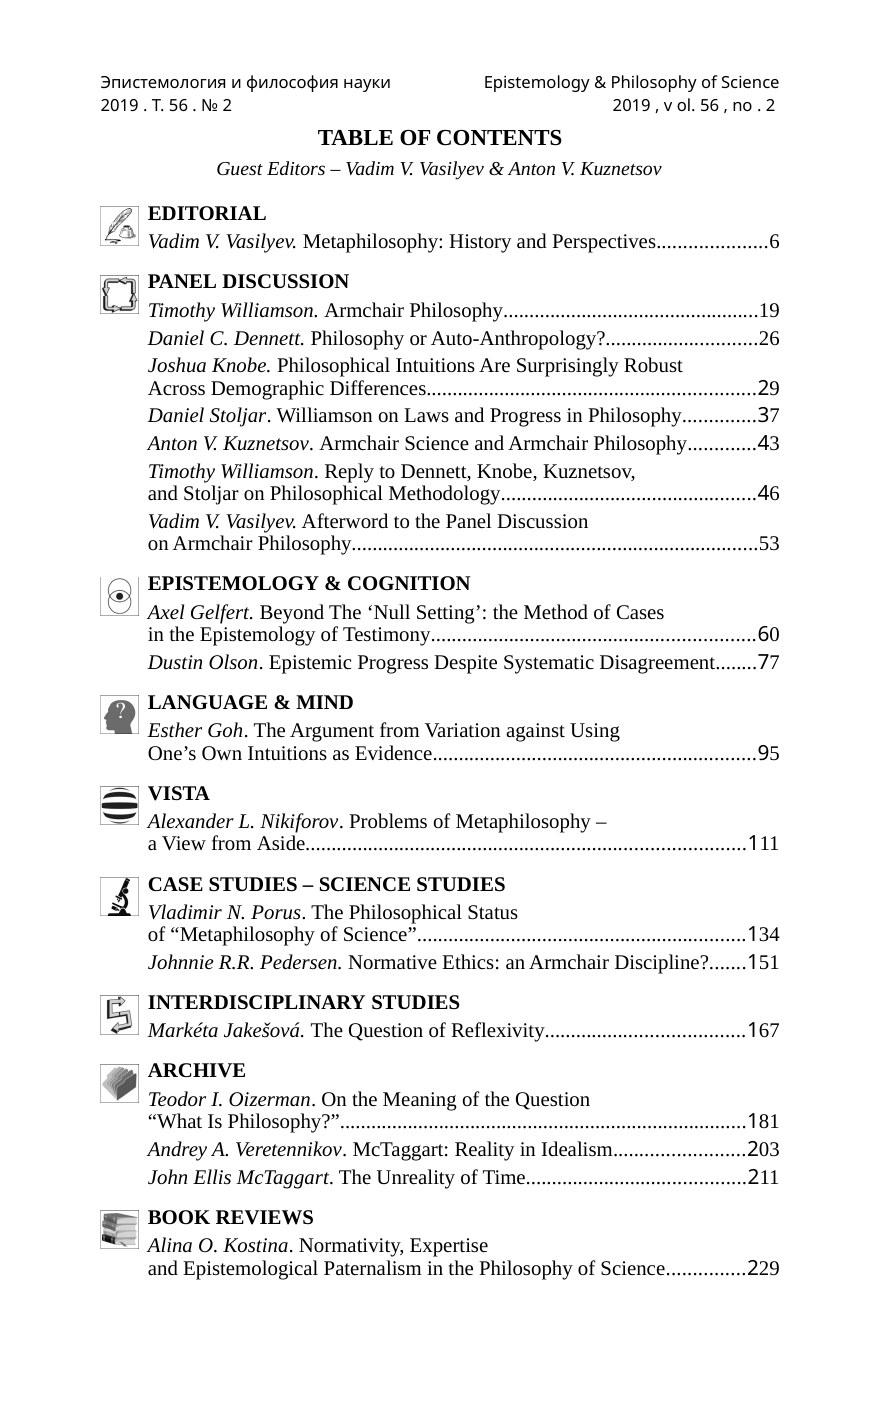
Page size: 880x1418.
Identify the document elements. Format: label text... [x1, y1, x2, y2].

text Johnnie R.R. Pedersen. Normative Ethics: an Armchair Discipline? 151 [148, 951, 779, 974]
text Alina O. Kostina. Normativity, Expertise and Epistemological Paternalism in the Philosophy of Science 229 [148, 1234, 779, 1279]
text Daniel C. Dennett. Philosophy or Auto-Anthropology? 26 [148, 327, 779, 349]
picture [100, 1210, 139, 1249]
text Timothy Williamson. Reply to Dennett, Knobe, Kuznetsov, and Stoljar on Philosophical Methodology 46 [148, 460, 779, 505]
picture [100, 695, 139, 734]
text archive [148, 1060, 779, 1082]
text Alexander L. Nikiforov. Problems of Metaphilosophy – a View from Aside 111 [148, 811, 779, 855]
picture [100, 275, 139, 314]
picture [100, 577, 139, 616]
picture [100, 995, 139, 1035]
text Anton V. Kuznetsov. Armchair Science and Armchair Philosophy 43 [148, 432, 779, 455]
text Teodor I. Oizerman. On the Meaning of the Question “What Is Philosophy?” 181 [148, 1088, 779, 1133]
text Markéta Jakešová. The Question of Reflexivity 167 [148, 1020, 779, 1042]
subtitle TABLE OF CONTENTS [100, 126, 779, 151]
text John Ellis McTaggart. The Unreality of Time 211 [148, 1166, 779, 1188]
picture [100, 1064, 139, 1103]
text Guest Editors – Vadim V. Vasilyev & Anton V. Kuznetsov [100, 157, 779, 179]
picture [100, 877, 139, 916]
text epistemology & cognition [148, 573, 779, 595]
text Editorial [148, 202, 779, 225]
text book reviews [148, 1206, 779, 1229]
text Vadim V. Vasilyev. Metaphilosophy: History and Perspectives 6 [148, 231, 779, 253]
text Vadim V. Vasilyev. Afterword to the Panel Discussion on Armchair Philosophy 53 [148, 510, 779, 555]
picture [100, 786, 139, 825]
text Dustin Olson. Epistemic Progress Despite Systematic Disagreement 77 [148, 651, 779, 674]
text case studies – science studies [148, 873, 779, 895]
text language & mind [148, 691, 779, 714]
text Andrey A. Veretennikov. McTaggart: Reality in Idealism. 203 [148, 1138, 779, 1161]
text Vladimir N. Porus. The Philosophical Status of “Metaphilosophy of Science” 134 [148, 901, 779, 946]
text panel discussion [148, 271, 779, 293]
text Daniel Stoljar. Williamson on Laws and Progress in Philosophy 37 [148, 405, 779, 427]
text Axel Gelfert. Beyond The ‘Null Setting’: the Method of Cases in the Epistemology of Testimony 60 [148, 601, 779, 646]
text interdisciplinary studies [148, 992, 779, 1014]
text Timothy Williamson. Armchair Philosophy 19 [148, 299, 779, 322]
text Joshua Knobe. Philosophical Intuitions Are Surprisingly Robust Across Demographic Differences 29 [148, 355, 779, 399]
picture [100, 206, 139, 246]
text vista [148, 782, 779, 804]
text Esther Goh. The Argument from Variation against Using One’s Own Intuitions as Evidence 95 [148, 720, 779, 764]
